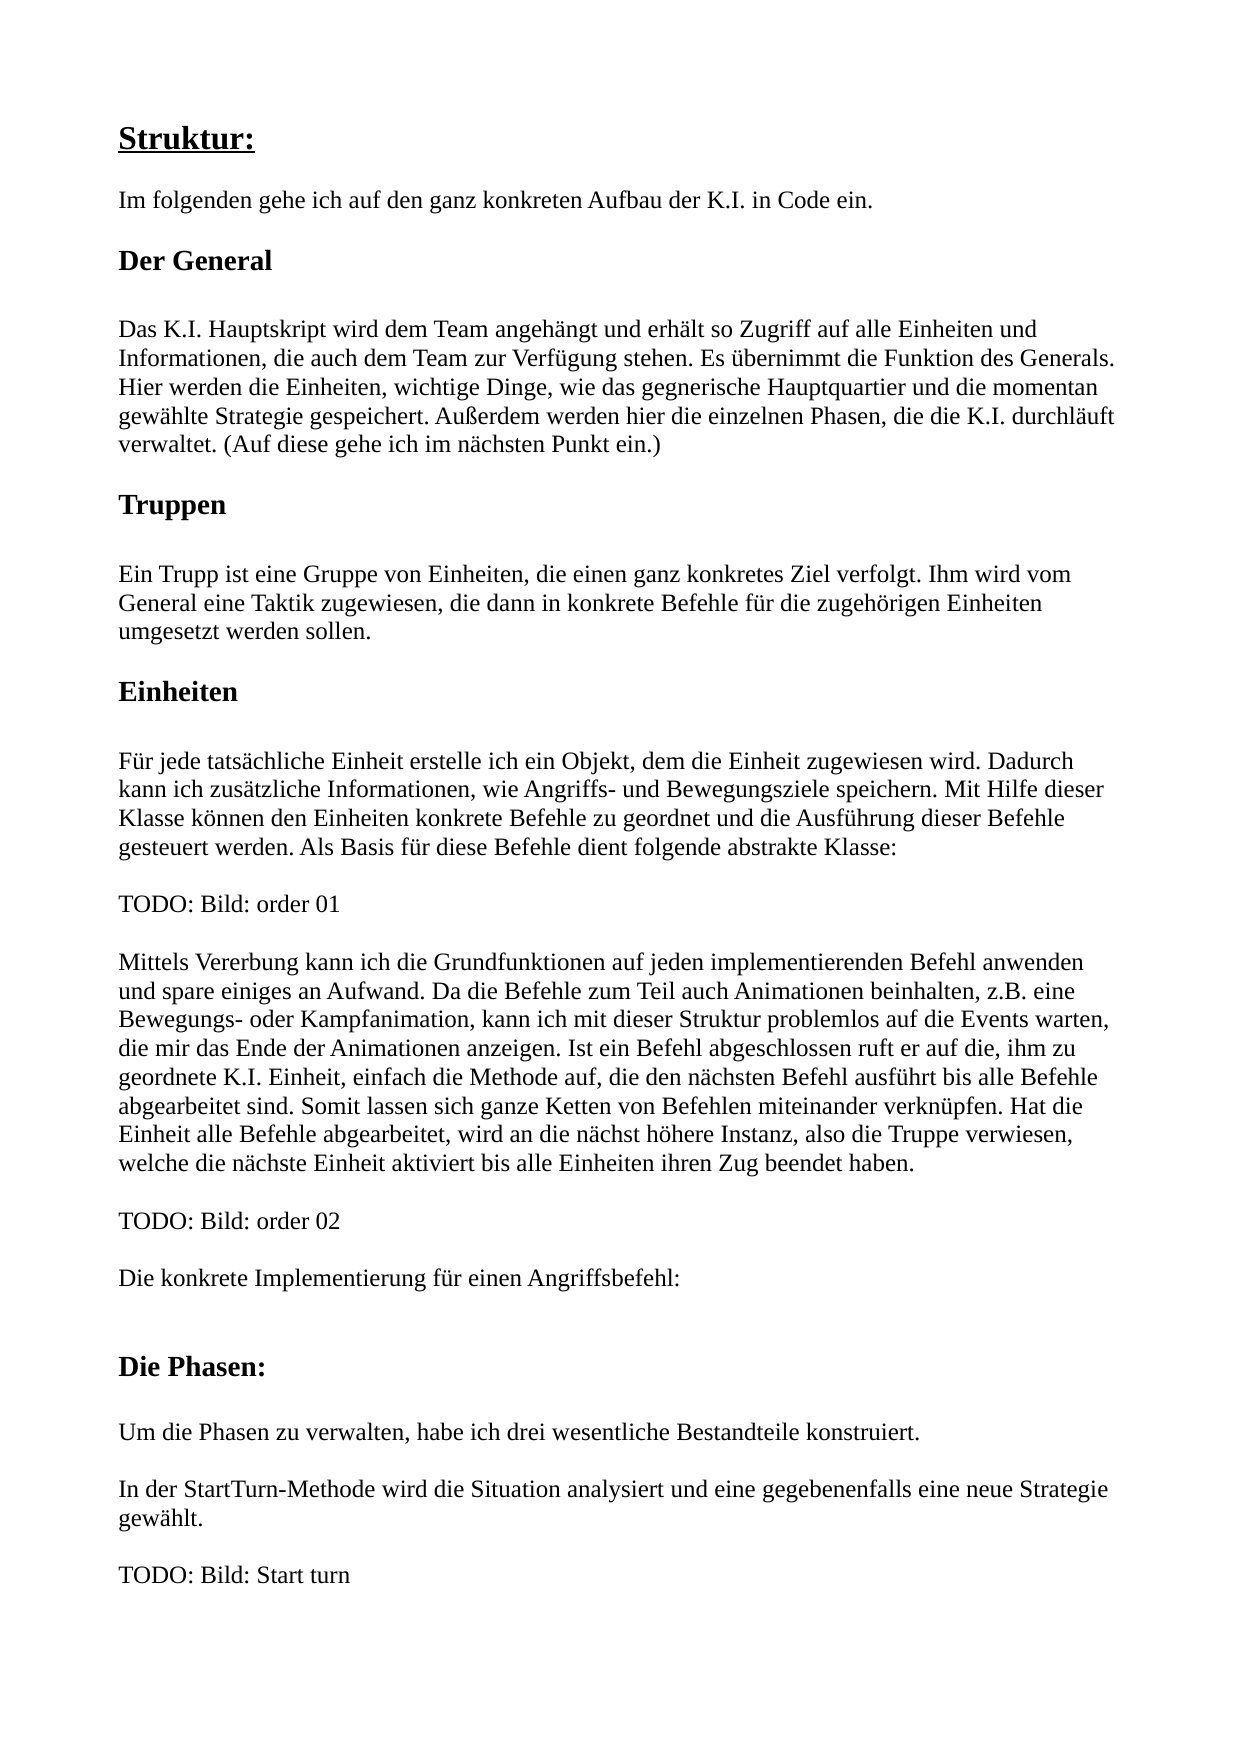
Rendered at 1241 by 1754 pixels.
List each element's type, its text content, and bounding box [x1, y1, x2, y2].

text Struktur: [118, 118, 1122, 156]
text Ein Trupp ist eine Gruppe von Einheiten, die einen ganz konkretes Ziel verfolgt. Ihm wird vom General eine Taktik zugewiesen, die dann in konkrete Befehle für die zugehörigen Einheiten umgesetzt werden sollen. [118, 559, 1122, 645]
text Im folgenden gehe ich auf den ganz konkreten Aufbau der K.I. in Code ein. [118, 185, 1122, 214]
text Um die Phasen zu verwalten, habe ich drei wesentliche Bestandteile konstruiert. [118, 1417, 1122, 1445]
text Die konkrete Implementierung für einen Angriffsbefehl: [118, 1263, 1122, 1292]
text Truppen [118, 487, 1122, 521]
text Der General [118, 243, 1122, 276]
text TODO: Bild: order 01 [118, 889, 1122, 918]
text Für jede tatsächliche Einheit erstelle ich ein Objekt, dem die Einheit zugewiesen wird. Dadurch kann ich zusätzliche Informationen, wie Angriffs- und Bewegungsziele speichern. Mit Hilfe dieser Klasse können den Einheiten konkrete Befehle zu geordnet und die Ausführung dieser Befehle gesteuert werden. Als Basis für diese Befehle dient folgende abstrakte Klasse: [118, 746, 1122, 861]
text Die Phasen: [118, 1349, 1122, 1383]
text TODO: Bild: order 02 [118, 1206, 1122, 1234]
text TODO: Bild: Start turn [118, 1560, 1122, 1589]
text In der StartTurn-Methode wird die Situation analysiert und eine gegebenenfalls eine neue Strategie gewählt. [118, 1474, 1122, 1532]
text Das K.I. Hauptskript wird dem Team angehängt und erhält so Zugriff auf alle Einheiten und Informationen, die auch dem Team zur Verfügung stehen. Es übernimmt die Funktion des Generals. Hier werden die Einheiten, wichtige Dinge, wie das gegnerische Hauptquartier und die momentan gewählte Strategie gespeichert. Außerdem werden hier die einzelnen Phasen, die die K.I. durchläuft verwaltet. (Auf diese gehe ich im nächsten Punkt ein.) [118, 314, 1122, 458]
text Mittels Vererbung kann ich die Grundfunktionen auf jeden implementierenden Befehl anwenden und spare einiges an Aufwand. Da die Befehle zum Teil auch Animationen beinhalten, z.B. eine Bewegungs- oder Kampfanimation, kann ich mit dieser Struktur problemlos auf die Events warten, die mir das Ende der Animationen anzeigen. Ist ein Befehl abgeschlossen ruft er auf die, ihm zu geordnete K.I. Einheit, einfach die Methode auf, die den nächsten Befehl ausführt bis alle Befehle abgearbeitet sind. Somit lassen sich ganze Ketten von Befehlen miteinander verknüpfen. Hat die Einheit alle Befehle abgearbeitet, wird an die nächst höhere Instanz, also die Truppe verwiesen, welche die nächste Einheit aktiviert bis alle Einheiten ihren Zug beendet haben. [118, 947, 1122, 1177]
text Einheiten [118, 674, 1122, 707]
